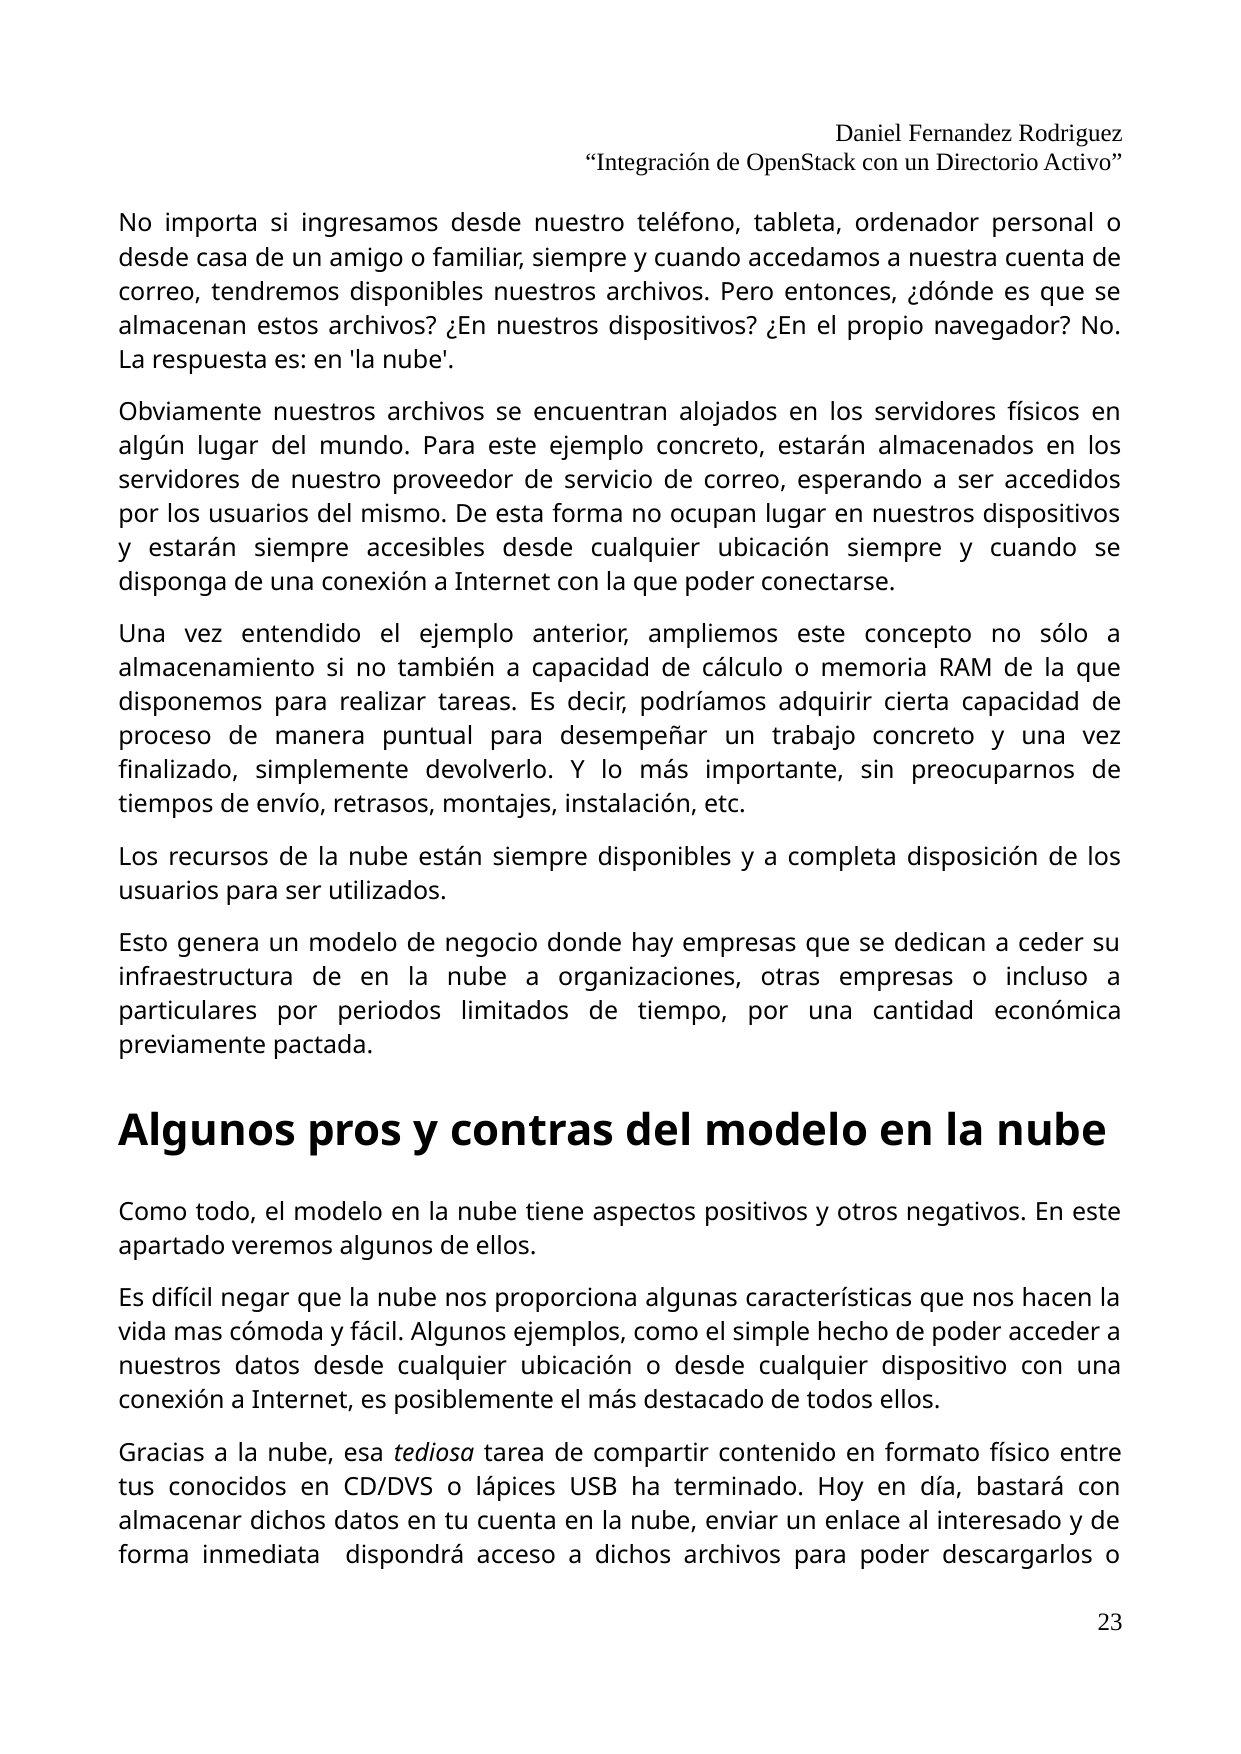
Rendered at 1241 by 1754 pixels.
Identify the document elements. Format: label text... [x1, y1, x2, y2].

text Una vez entendido el ejemplo anterior, ampliemos este concepto no sólo a almacenamiento si no también a capacidad de cálculo o memoria RAM de la que disponemos para realizar tareas. Es decir, podríamos adquirir cierta capacidad de proceso de manera puntual para desempeñar un trabajo concreto y una vez finalizado, simplemente devolverlo. Y lo más importante, sin preocuparnos de tiempos de envío, retrasos, montajes, instalación, etc. [118, 616, 1122, 820]
text Gracias a la nube, esa tediosa tarea de compartir contenido en formato físico entre tus conocidos en CD/DVS o lápices USB ha terminado. Hoy en día, bastará con almacenar dichos datos en tu cuenta en la nube, enviar un enlace al interesado y de forma inmediata dispondrá acceso a dichos archivos para poder descargarlos o [118, 1434, 1122, 1570]
text Es difícil negar que la nube nos proporciona algunas características que nos hacen la vida mas cómoda y fácil. Algunos ejemplos, como el simple hecho de poder acceder a nuestros datos desde cualquier ubicación o desde cualquier dispositivo con una conexión a Internet, es posiblemente el más destacado de todos ellos. [118, 1280, 1122, 1416]
text No importa si ingresamos desde nuestro teléfono, tableta, ordenador personal o desde casa de un amigo o familiar, siempre y cuando accedamos a nuestra cuenta de correo, tendremos disponibles nuestros archivos. Pero entonces, ¿dónde es que se almacenan estos archivos? ¿En nuestros dispositivos? ¿En el propio navegador? No. La respuesta es: en 'la nube'. [118, 205, 1122, 375]
text Esto genera un modelo de negocio donde hay empresas que se dedican a ceder su infraestructura de en la nube a organizaciones, otras empresas o incluso a particulares por periodos limitados de tiempo, por una cantidad económica previamente pactada. [118, 924, 1122, 1061]
text Como todo, el modelo en la nube tiene aspectos positivos y otros negativos. En este apartado veremos algunos de ellos. [118, 1194, 1122, 1262]
text Los recursos de la nube están siempre disponibles y a completa disposición de los usuarios para ser utilizados. [118, 838, 1122, 906]
text Obviamente nuestros archivos se encuentran alojados en los servidores físicos en algún lugar del mundo. Para este ejemplo concreto, estarán almacenados en los servidores de nuestro proveedor de servicio de correo, esperando a ser accedidos por los usuarios del mismo. De esta forma no ocupan lugar en nuestros dispositivos y estarán siempre accesibles desde cualquier ubicación siempre y cuando se disponga de una conexión a Internet con la que poder conectarse. [118, 393, 1122, 598]
subtitle Algunos pros y contras del modelo en la nube [118, 1098, 1122, 1158]
